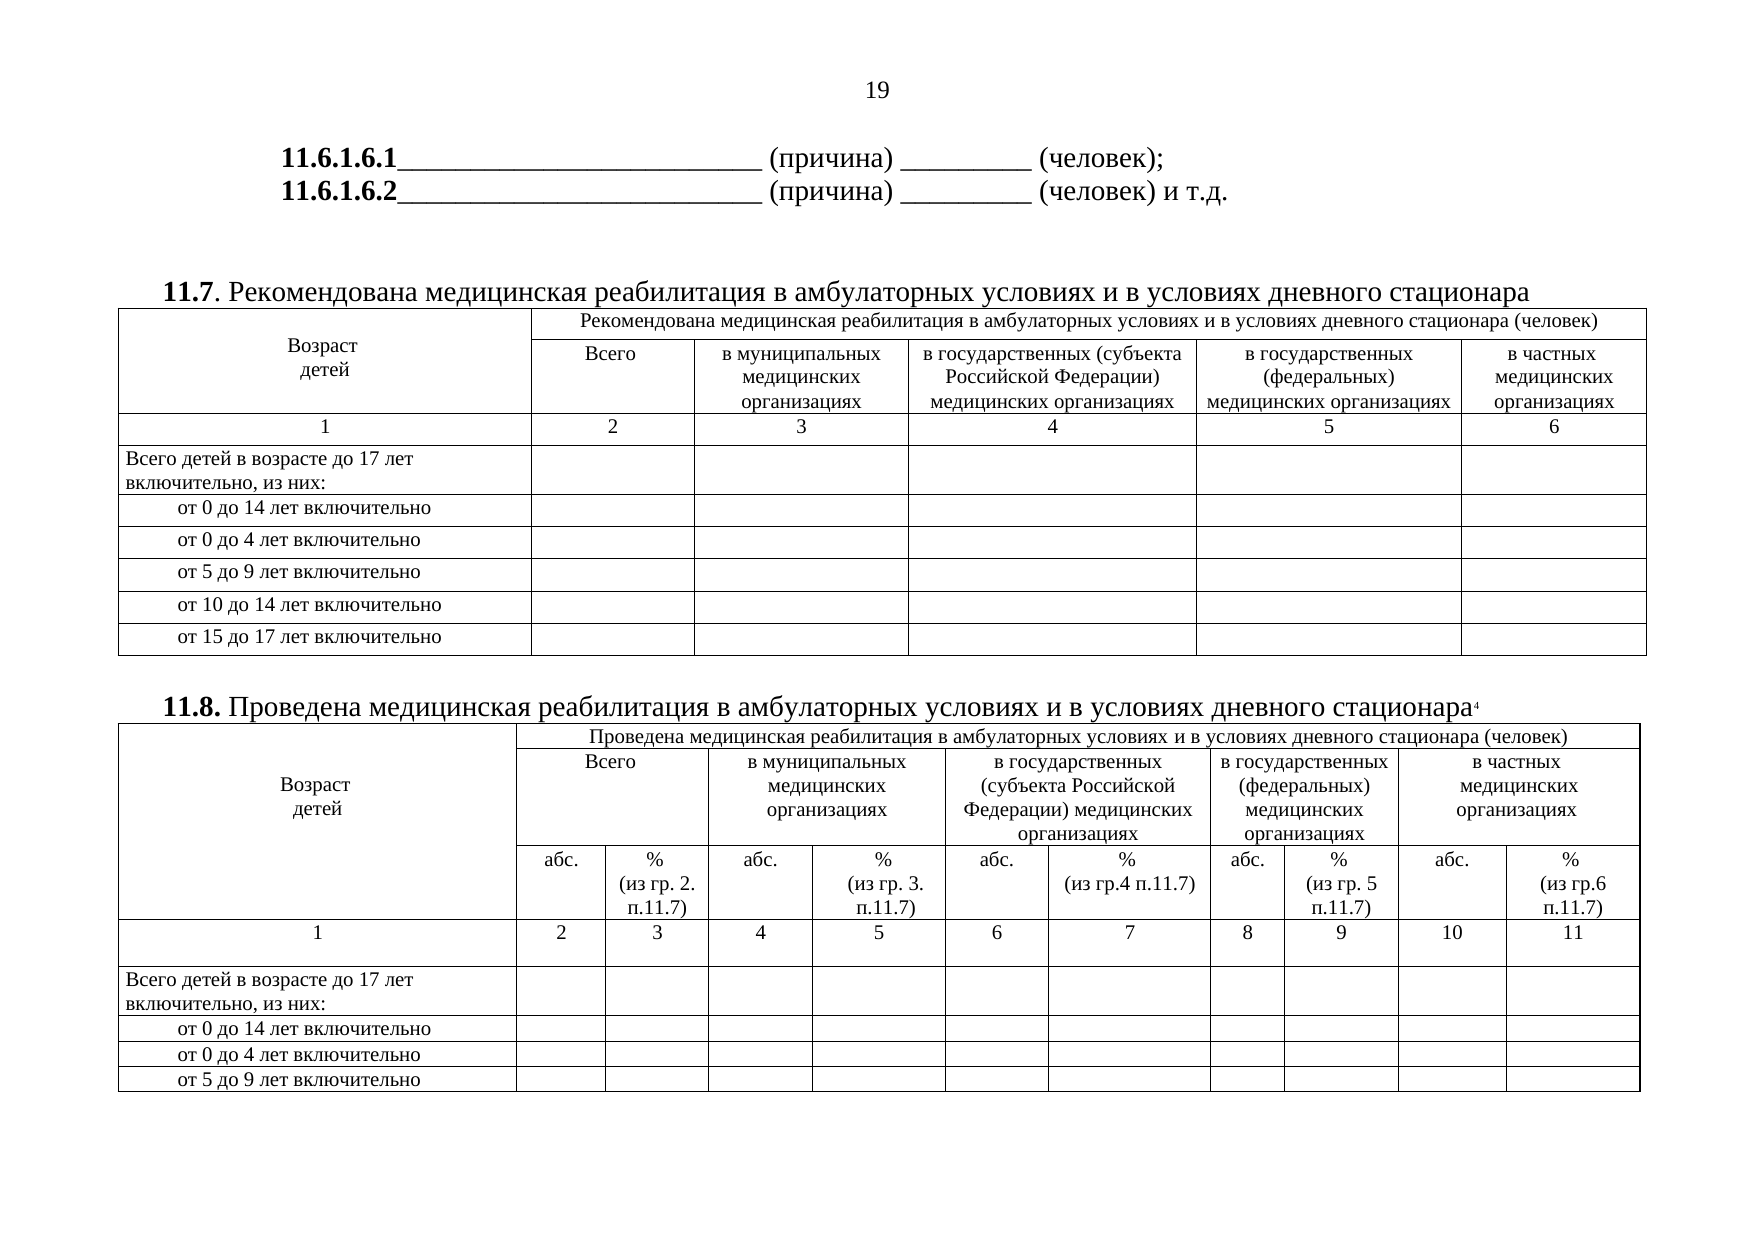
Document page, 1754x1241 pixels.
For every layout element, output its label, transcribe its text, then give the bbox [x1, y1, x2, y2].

table_cell [532, 527, 694, 558]
table_cell в муниципальных медицинских организациях [695, 340, 908, 413]
table_cell [606, 967, 708, 1015]
table_cell [709, 967, 812, 1015]
table_cell 4 [909, 414, 1196, 445]
table_cell [946, 1067, 1048, 1091]
table_cell 11 [1507, 920, 1639, 966]
table_cell от 10 до 14 лет включительно [119, 592, 531, 623]
table_cell 6 [946, 920, 1048, 966]
table_cell [517, 967, 605, 1015]
table_header Возраст детей [119, 309, 531, 413]
table_cell [1285, 1067, 1398, 1091]
table_cell [1462, 527, 1646, 558]
table_cell [1399, 967, 1506, 1015]
table_cell 3 [695, 414, 908, 445]
table_cell [1285, 1016, 1398, 1041]
table_cell [532, 446, 694, 494]
table_cell [1462, 592, 1646, 623]
table_cell 10 [1399, 920, 1506, 966]
table_cell абс. [946, 846, 1048, 919]
table_cell [709, 1016, 812, 1041]
table_cell от 0 до 14 лет включительно [119, 495, 531, 526]
table_cell [909, 624, 1196, 655]
table_cell % (из гр.4 п.11.7) [1049, 846, 1210, 919]
table_cell 5 [813, 920, 945, 966]
table_cell [1211, 967, 1284, 1015]
table_cell [813, 967, 945, 1015]
table_cell в государственных (федеральных) медицинских организациях [1211, 749, 1398, 845]
table_cell от 0 до 4 лет включительно [119, 527, 531, 558]
table_cell % (из гр. 2. п.11.7) [606, 846, 708, 919]
table_cell [517, 1067, 605, 1091]
table_cell 5 [1197, 414, 1461, 445]
text 11.6.1.6.2_________________________ (причина) _________ (человек) и т.д. [236, 173, 1636, 207]
table_cell в частных медицинских организациях [1399, 749, 1639, 845]
table_cell [1049, 1067, 1210, 1091]
table_cell [695, 559, 908, 591]
table_cell [909, 592, 1196, 623]
table_cell 1 [119, 920, 516, 966]
table_cell [1197, 592, 1461, 623]
table_cell [606, 1067, 708, 1091]
table_cell от 0 до 14 лет включительно [119, 1016, 516, 1041]
table_cell [709, 1042, 812, 1066]
table_cell [909, 527, 1196, 558]
table_cell от 0 до 4 лет включительно [119, 1042, 516, 1066]
table_cell [1197, 624, 1461, 655]
table_cell [695, 446, 908, 494]
table_cell 8 [1211, 920, 1284, 966]
table_cell [695, 624, 908, 655]
table_header Рекомендована медицинская реабилитация в амбулаторных условиях и в условиях дневного стационара (человек) [532, 309, 1646, 339]
table_cell [709, 1067, 812, 1091]
table_cell 4 [709, 920, 812, 966]
table_cell 9 [1285, 920, 1398, 966]
table_cell [1399, 1067, 1506, 1091]
table_cell [606, 1042, 708, 1066]
table_cell [1507, 1042, 1639, 1066]
table_cell [517, 1042, 605, 1066]
table_cell 3 [606, 920, 708, 966]
table_cell Всего детей в возрасте до 17 лет включительно, из них: [119, 967, 516, 1015]
table_cell абс. [709, 846, 812, 919]
table_header Возраст детей [119, 724, 516, 919]
table_cell [695, 495, 908, 526]
table_cell в государственных (субъекта Российской Федерации) медицинских организациях [909, 340, 1196, 413]
table_cell [695, 527, 908, 558]
table_cell [1462, 446, 1646, 494]
table_cell в государственных (субъекта Российской Федерации) медицинских организациях [946, 749, 1210, 845]
text 11.6.1.6.1_________________________ (причина) _________ (человек); [236, 140, 1636, 173]
table_cell [1507, 1067, 1639, 1091]
table_cell [1049, 1016, 1210, 1041]
table_cell [1462, 624, 1646, 655]
table_cell [532, 559, 694, 591]
table_cell [813, 1042, 945, 1066]
table_cell [1197, 446, 1461, 494]
table_cell [695, 592, 908, 623]
table_cell Всего [517, 749, 708, 845]
table_cell [1197, 495, 1461, 526]
table_cell [1285, 1042, 1398, 1066]
table_cell % (из гр. 5 п.11.7) [1285, 846, 1398, 919]
table_cell [517, 1016, 605, 1041]
table_cell в муниципальных медицинских организациях [709, 749, 945, 845]
table_cell абс. [1399, 846, 1506, 919]
table_cell [532, 495, 694, 526]
table_cell [946, 967, 1048, 1015]
table_cell [1197, 559, 1461, 591]
table_cell 2 [517, 920, 605, 966]
table_cell в государственных (федеральных) медицинских организациях [1197, 340, 1461, 413]
table_cell [1507, 967, 1639, 1015]
table_cell [1399, 1042, 1506, 1066]
table_cell [909, 495, 1196, 526]
table_cell [909, 559, 1196, 591]
table_cell % (из гр. 3. п.11.7) [813, 846, 945, 919]
table_cell [532, 624, 694, 655]
table_cell [813, 1067, 945, 1091]
table_cell 1 [119, 414, 531, 445]
table_cell абс. [517, 846, 605, 919]
table_cell [1211, 1067, 1284, 1091]
table_header Проведена медицинская реабилитация в амбулаторных условиях и в условиях дневного стационара (человек) [517, 724, 1639, 748]
table_cell 7 [1049, 920, 1210, 966]
table_cell [909, 446, 1196, 494]
table_cell Всего [532, 340, 694, 413]
table_cell [606, 1016, 708, 1041]
table_cell [1049, 967, 1210, 1015]
table_cell от 5 до 9 лет включительно [119, 1067, 516, 1091]
table_cell Всего детей в возрасте до 17 лет включительно, из них: [119, 446, 531, 494]
table_cell от 15 до 17 лет включительно [119, 624, 531, 655]
table_cell [946, 1016, 1048, 1041]
table_cell [1399, 1016, 1506, 1041]
table_cell 6 [1462, 414, 1646, 445]
table_cell [1049, 1042, 1210, 1066]
table_cell от 5 до 9 лет включительно [119, 559, 531, 591]
table_cell [1462, 495, 1646, 526]
table_cell [1507, 1016, 1639, 1041]
table_cell [1285, 967, 1398, 1015]
table_cell [946, 1042, 1048, 1066]
text 11.8. Проведена медицинская реабилитация в амбулаторных условиях и в условиях дневного стационара4 [118, 689, 1636, 723]
table_cell [813, 1016, 945, 1041]
text 11.7. Рекомендована медицинская реабилитация в амбулаторных условиях и в условиях дневного стационара [118, 274, 1636, 307]
table_cell [1462, 559, 1646, 591]
table_cell [1197, 527, 1461, 558]
table_cell [1211, 1042, 1284, 1066]
table_cell в частных медицинских организациях [1462, 340, 1646, 413]
table_cell 2 [532, 414, 694, 445]
table_cell % (из гр.6 п.11.7) [1507, 846, 1639, 919]
table_cell абс. [1211, 846, 1284, 919]
table_cell [532, 592, 694, 623]
table_cell [1211, 1016, 1284, 1041]
